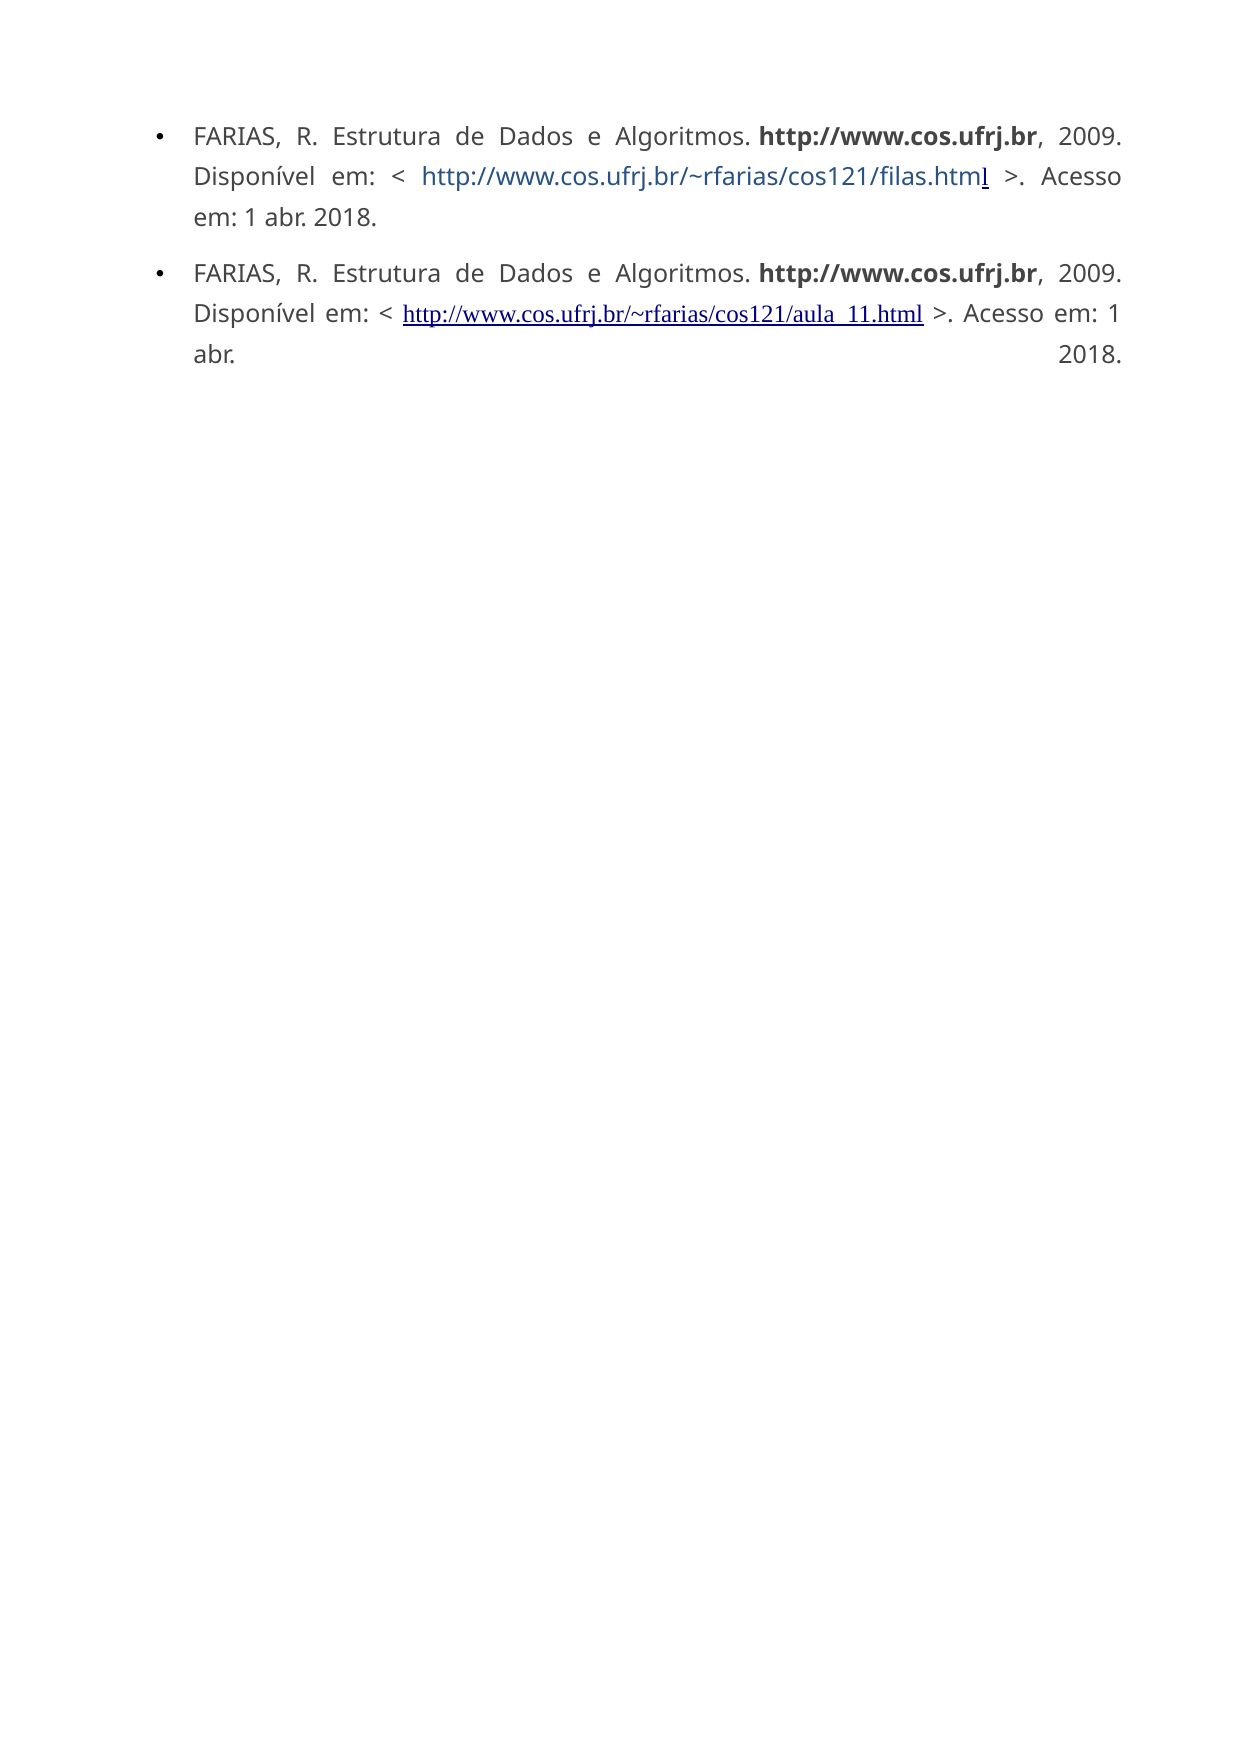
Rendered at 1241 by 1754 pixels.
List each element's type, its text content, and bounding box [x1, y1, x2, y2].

list FARIAS, R. Estrutura de Dados e Algoritmos. http://www.cos.ufrj.br, 2009. Disponível em: < http://www.cos.ufrj.br/~rfarias/cos121/aula_11.html >. Acesso em: 1 abr. 2018. [156, 255, 1122, 405]
list FARIAS, R. Estrutura de Dados e Algoritmos. http://www.cos.ufrj.br, 2009. Disponível em: < http://www.cos.ufrj.br/~rfarias/cos121/filas.html >. Acesso em: 1 abr. 2018. [156, 118, 1122, 234]
